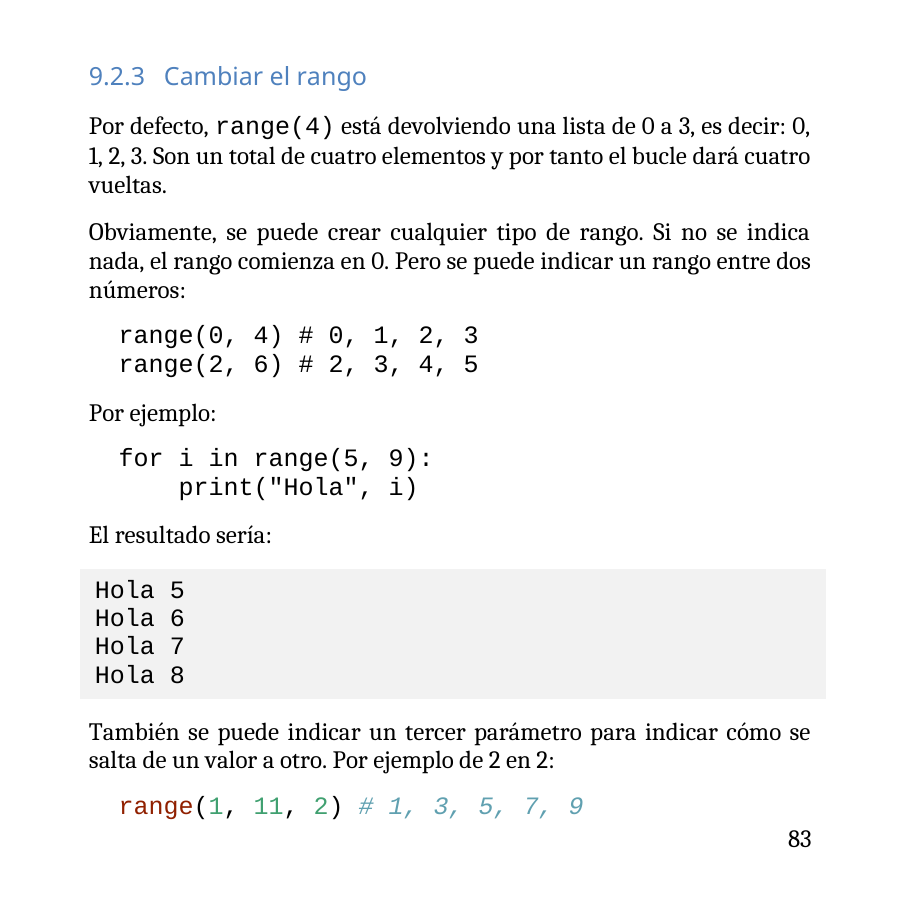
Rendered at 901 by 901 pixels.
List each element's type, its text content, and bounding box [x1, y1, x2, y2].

text Obviamente, se puede crear cualquier tipo de rango. Si no se indica nada, el rango comienza en 0. Pero se puede indicar un rango entre dos números: [89, 218, 811, 304]
text Por defecto, range(4) está devolviendo una lista de 0 a 3, es decir: 0, 1, 2, 3. Son un total de cuatro elementos y por tanto el bucle dará cuatro vueltas. [89, 112, 811, 199]
text range(0, 4) # 0, 1, 2, 3 range(2, 6) # 2, 3, 4, 5 [118, 323, 811, 380]
text También se puede indicar un tercer parámetro para indicar cómo se salta de un valor a otro. Por ejemplo de 2 en 2: [89, 718, 811, 775]
text Hola 5 Hola 6 Hola 7 Hola 8 [86, 575, 820, 693]
subtitle Cambiar el rango [89, 59, 811, 93]
text El resultado sería: [89, 521, 811, 550]
text Por ejemplo: [89, 398, 811, 427]
text for i in range(5, 9): print("Hola", i) [118, 446, 811, 503]
text range(1, 11, 2) # 1, 3, 5, 7, 9 [118, 794, 811, 822]
